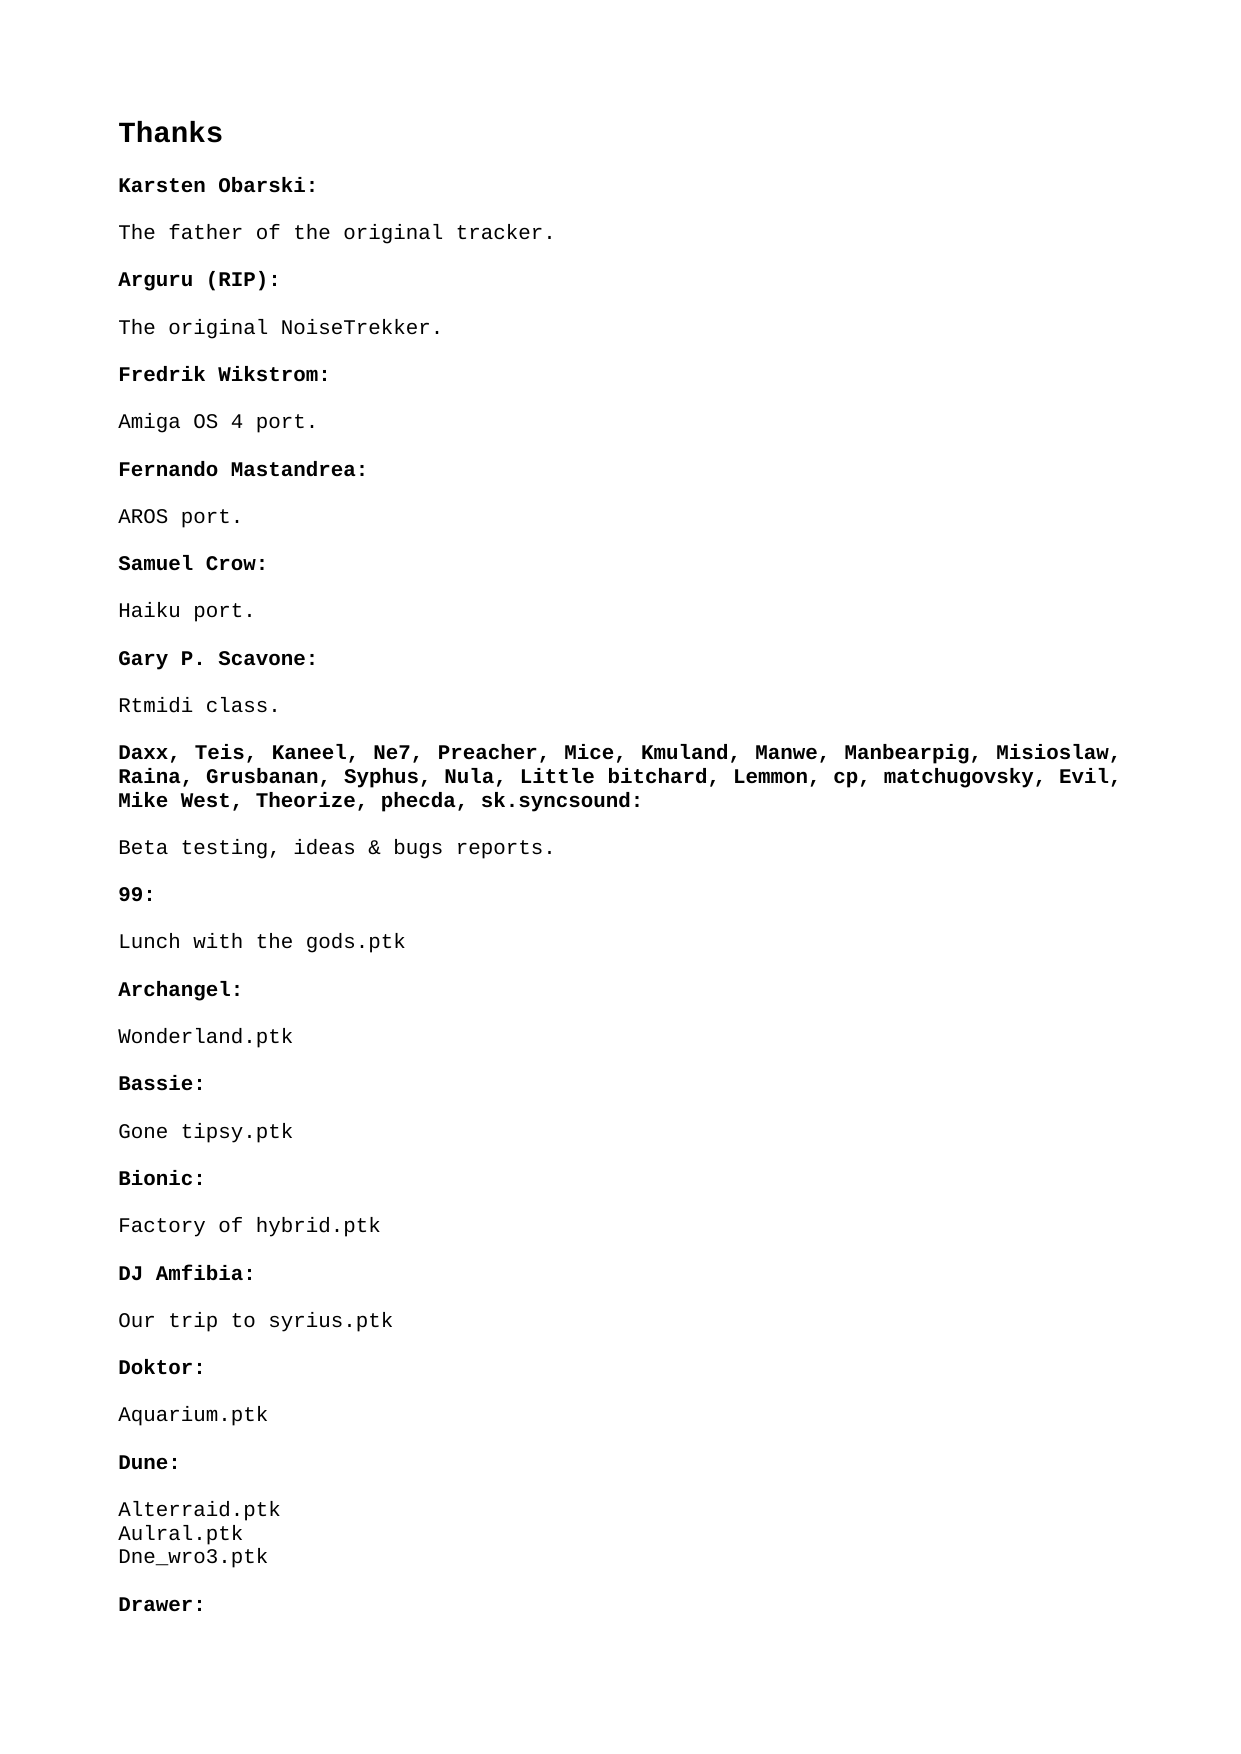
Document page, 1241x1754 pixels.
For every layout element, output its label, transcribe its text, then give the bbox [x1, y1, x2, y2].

text Fernando Mastandrea: [118, 458, 1122, 482]
text Aulral.ptk [118, 1523, 1122, 1546]
text Factory of hybrid.ptk [118, 1215, 1122, 1239]
text Gary P. Scavone: [118, 648, 1122, 671]
text Fredrik Wikstrom: [118, 364, 1122, 388]
text Bionic: [118, 1168, 1122, 1192]
text Archangel: [118, 979, 1122, 1002]
text DJ Amfibia: [118, 1262, 1122, 1286]
text Rtmidi class. [118, 695, 1122, 719]
text Karsten Obarski: [118, 175, 1122, 198]
text 99: [118, 884, 1122, 908]
text Amiga OS 4 port. [118, 411, 1122, 435]
text Aquarium.ptk [118, 1404, 1122, 1428]
text Arguru (RIP): [118, 269, 1122, 293]
text Drawer: [118, 1593, 1122, 1617]
text Thanks [118, 118, 1122, 151]
text Dune: [118, 1452, 1122, 1475]
text Lunch with the gods.ptk [118, 931, 1122, 955]
text Alterraid.ptk [118, 1499, 1122, 1523]
text Doktor: [118, 1357, 1122, 1381]
text The original NoiseTrekker. [118, 317, 1122, 340]
text Our trip to syrius.ptk [118, 1310, 1122, 1333]
text The father of the original tracker. [118, 222, 1122, 246]
text Beta testing, ideas & bugs reports. [118, 837, 1122, 861]
text Haiku port. [118, 600, 1122, 624]
text Gone tipsy.ptk [118, 1121, 1122, 1144]
text AROS port. [118, 506, 1122, 529]
text Samuel Crow: [118, 553, 1122, 577]
text Dne_wro3.ptk [118, 1546, 1122, 1570]
text Daxx, Teis, Kaneel, Ne7, Preacher, Mice, Kmuland, Manwe, Manbearpig, Misioslaw, Raina, Grusbanan, Syphus, Nula, Little bitchard, Lemmon, cp, matchugovsky, Evil, Mike West, Theorize, phecda, sk.syncsound: [118, 742, 1122, 813]
text Wonderland.ptk [118, 1026, 1122, 1050]
text Bassie: [118, 1073, 1122, 1097]
